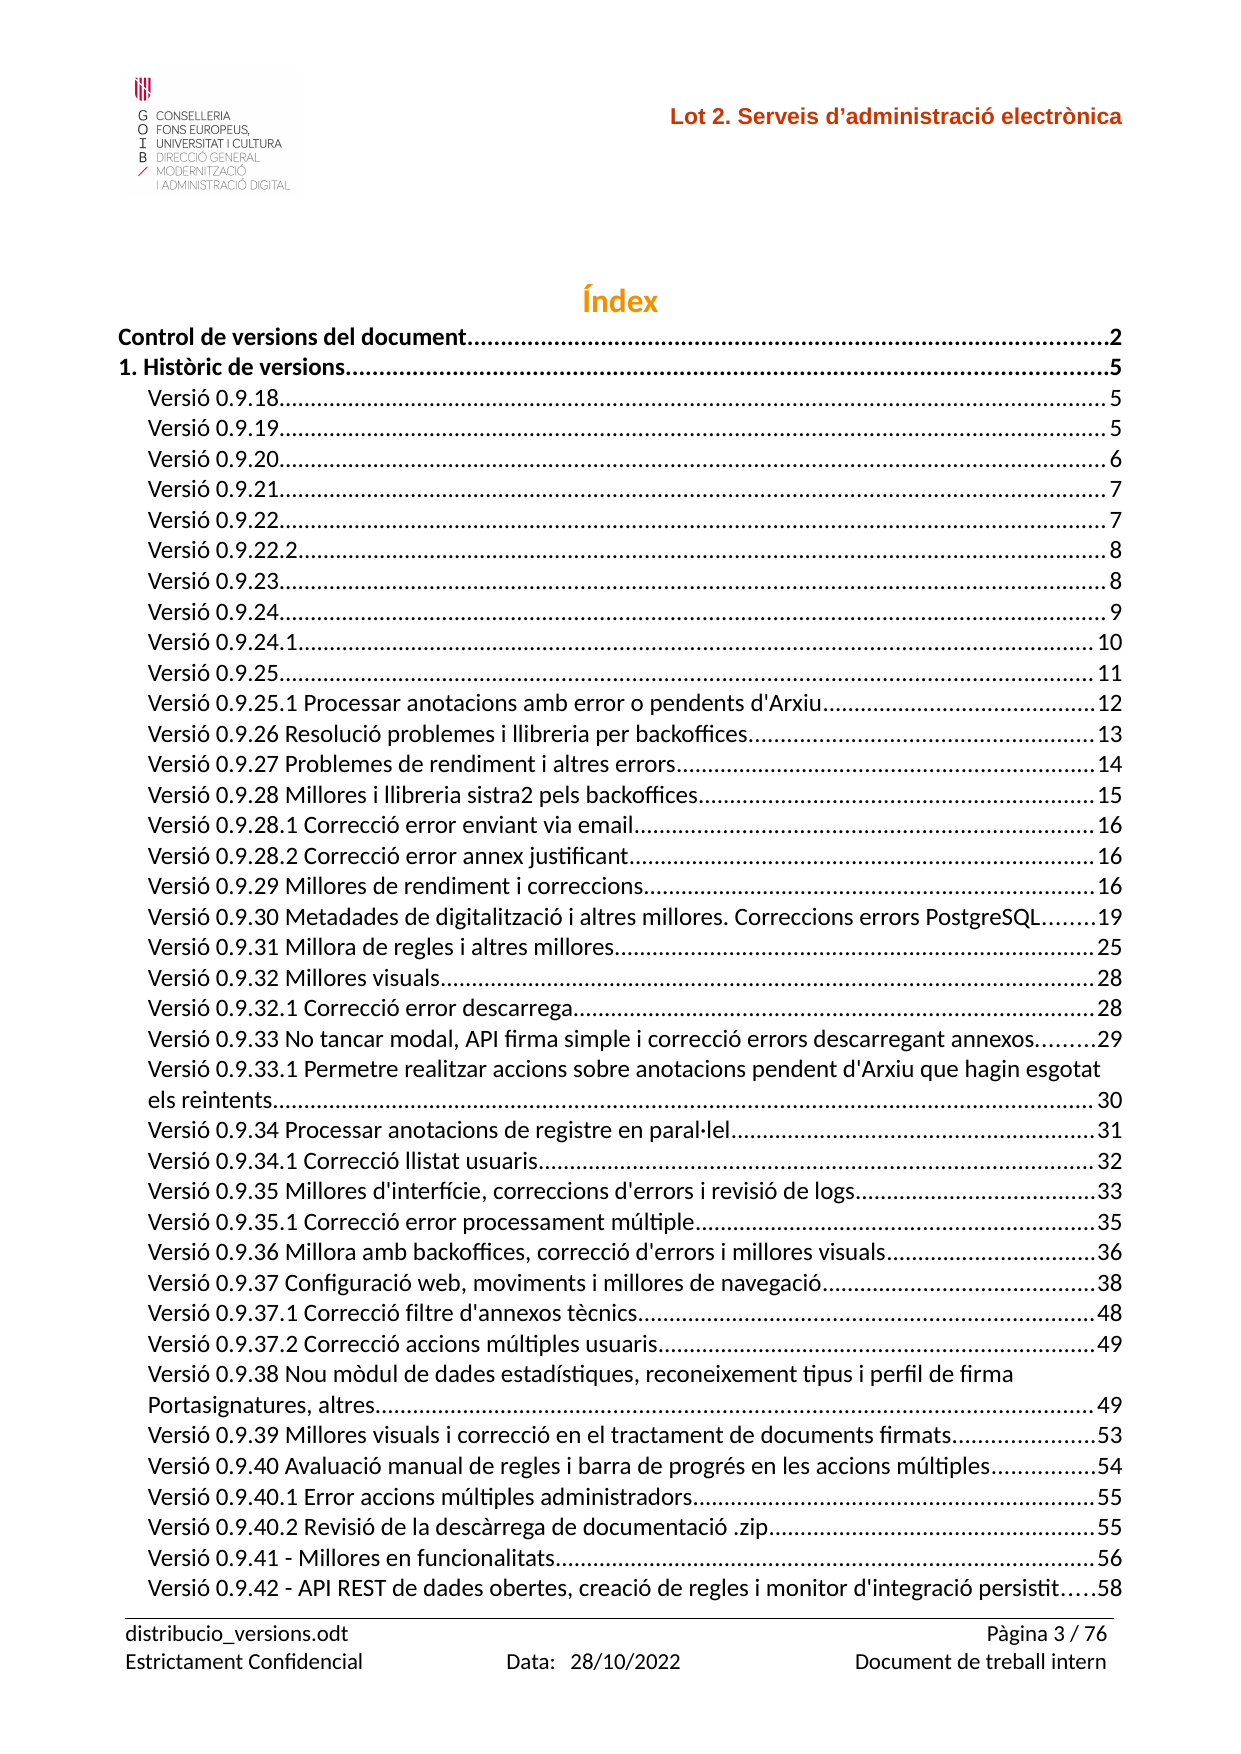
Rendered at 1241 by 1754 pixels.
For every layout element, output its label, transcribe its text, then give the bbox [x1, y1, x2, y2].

text Versió 0.9.28.1 Correcció error enviant via email 16 [148, 809, 1122, 840]
text Versió 0.9.24.1 10 [148, 626, 1122, 657]
text Versió 0.9.31 Millora de regles i altres millores. 25 [148, 931, 1122, 962]
text Versió 0.9.34 Processar anotacions de registre en paral·lel 31 [148, 1114, 1122, 1145]
text Índex [118, 280, 1122, 321]
text Versió 0.9.37.2 Correcció accions múltiples usuaris 49 [148, 1328, 1122, 1359]
text Versió 0.9.40 Avaluació manual de regles i barra de progrés en les accions múltiples 54 [148, 1450, 1122, 1481]
text Versió 0.9.35.1 Correcció error processament múltiple 35 [148, 1206, 1122, 1237]
text Versió 0.9.25 11 [148, 657, 1122, 687]
text Versió 0.9.37.1 Correcció filtre d'annexos tècnics 48 [148, 1298, 1122, 1328]
text Versió 0.9.40.2 Revisió de la descàrrega de documentació .zip 55 [148, 1511, 1122, 1542]
text Versió 0.9.34.1 Correcció llistat usuaris 32 [148, 1145, 1122, 1176]
text Versió 0.9.33 No tancar modal, API firma simple i correcció errors descarregant annexos 29 [148, 1023, 1122, 1053]
text 1. Històric de versions 5 [118, 351, 1122, 382]
text Versió 0.9.23 8 [148, 565, 1122, 596]
text Versió 0.9.24 9 [148, 596, 1122, 626]
text Versió 0.9.32 Millores visuals. 28 [148, 962, 1122, 992]
text Versió 0.9.32.1 Correcció error descarrega 28 [148, 992, 1122, 1023]
text Control de versions del document 2 [118, 321, 1122, 351]
text Versió 0.9.30 Metadades de digitalització i altres millores. Correccions errors PostgreSQL 19 [148, 901, 1122, 931]
text Versió 0.9.35 Millores d'interfície, correccions d'errors i revisió de logs 33 [148, 1176, 1122, 1206]
picture [126, 70, 299, 197]
text Versió 0.9.36 Millora amb backoffices, correcció d'errors i millores visuals 36 [148, 1237, 1122, 1267]
text Versió 0.9.42 - API REST de dades obertes, creació de regles i monitor d'integració persistit 58 [148, 1572, 1122, 1603]
text Versió 0.9.39 Millores visuals i correcció en el tractament de documents firmats 53 [148, 1420, 1122, 1450]
text Versió 0.9.22 7 [148, 504, 1122, 534]
text Versió 0.9.41 - Millores en funcionalitats 56 [148, 1542, 1122, 1572]
text Versió 0.9.18 5 [148, 382, 1122, 412]
text Versió 0.9.28.2 Correcció error annex justificant 16 [148, 840, 1122, 870]
text Versió 0.9.27 Problemes de rendiment i altres errors 14 [148, 748, 1122, 779]
text Versió 0.9.38 Nou mòdul de dades estadístiques, reconeixement tipus i perfil de firma Portasignatures, altres 49 [148, 1359, 1122, 1420]
text Versió 0.9.28 Millores i llibreria sistra2 pels backoffices 15 [148, 779, 1122, 809]
text Versió 0.9.37 Configuració web, moviments i millores de navegació 38 [148, 1267, 1122, 1298]
text Versió 0.9.26 Resolució problemes i llibreria per backoffices 13 [148, 718, 1122, 748]
text Versió 0.9.40.1 Error accions múltiples administradors 55 [148, 1481, 1122, 1511]
text Versió 0.9.20 6 [148, 443, 1122, 473]
text Versió 0.9.25.1 Processar anotacions amb error o pendents d'Arxiu 12 [148, 687, 1122, 718]
text Versió 0.9.19 5 [148, 412, 1122, 443]
text Versió 0.9.22.2 8 [148, 534, 1122, 565]
text Versió 0.9.29 Millores de rendiment i correccions 16 [148, 870, 1122, 901]
text Versió 0.9.21 7 [148, 473, 1122, 504]
text Versió 0.9.33.1 Permetre realitzar accions sobre anotacions pendent d'Arxiu que hagin esgotat els reintents 30 [148, 1053, 1122, 1114]
